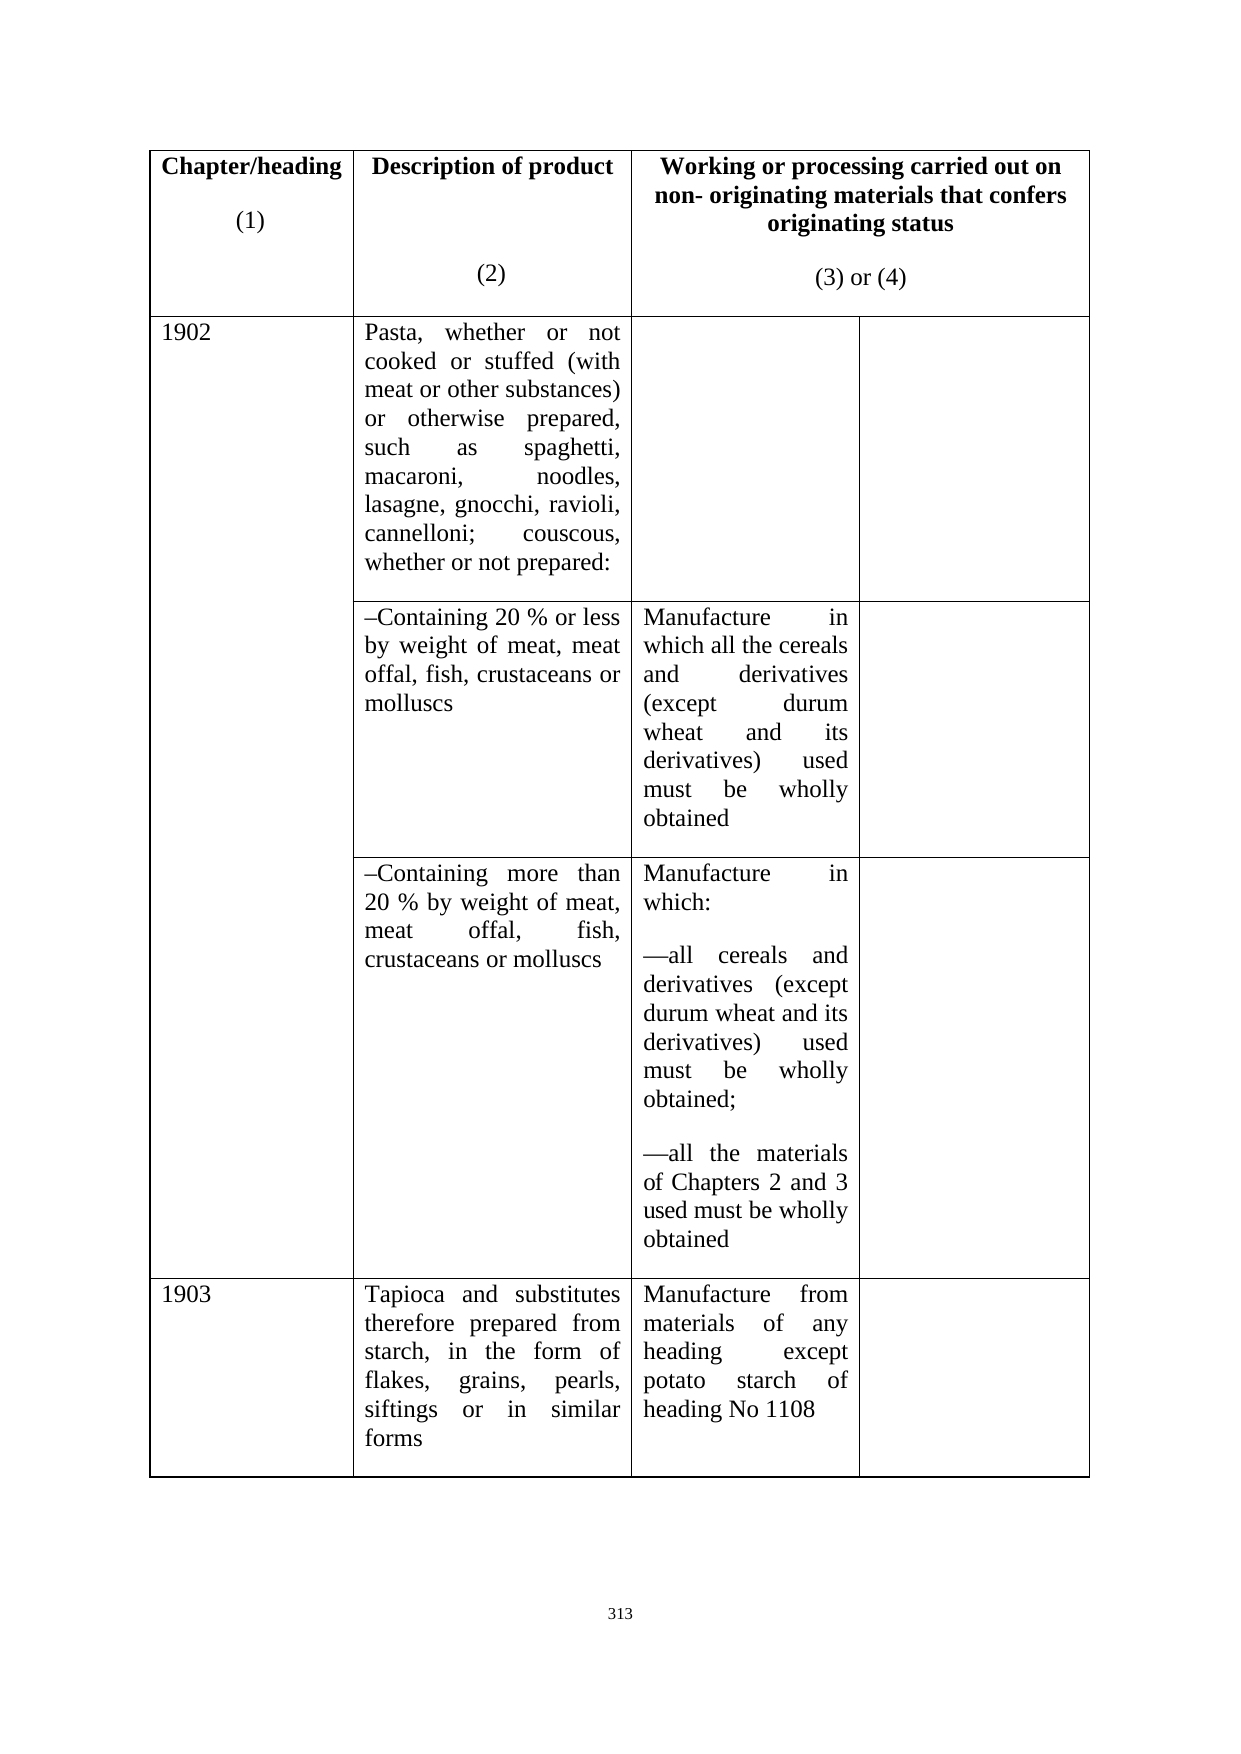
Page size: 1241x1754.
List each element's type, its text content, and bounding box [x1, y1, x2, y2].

table_cell –Containing 20 % or less by weight of meat, meat offal, fish, crustaceans or molluscs [354, 602, 631, 857]
table_cell Manufacture in which all the cereals and derivatives (except durum wheat and its derivatives) used must be wholly obtained [632, 602, 859, 857]
table_header Chapter/heading (1) [151, 151, 353, 316]
table_cell Tapioca and substitutes therefore prepared from starch, in the form of flakes, grains, pearls, siftings or in similar forms [354, 1279, 631, 1476]
table_cell [860, 1279, 1089, 1476]
table_header Description of product (2) [354, 151, 631, 316]
table_cell Manufacture from materials of any heading except potato starch of heading No 1108 [632, 1279, 859, 1476]
table_cell [860, 858, 1089, 1278]
table_cell [860, 602, 1089, 857]
table_cell –Containing more than 20 % by weight of meat, meat offal, fish, crustaceans or molluscs [354, 858, 631, 1278]
table_cell 1903 [151, 1279, 353, 1476]
table_header Working or processing carried out on non- originating materials that confers originating status (3) or (4) [632, 151, 1089, 316]
table_cell Pasta, whether or not cooked or stuffed (with meat or other substances) or otherwise prepared, such as spaghetti, macaroni, noodles, lasagne, gnocchi, ravioli, cannelloni; couscous, whether or not prepared: [354, 317, 631, 601]
table_cell Manufacture in which: —all cereals and derivatives (except durum wheat and its derivatives) used must be wholly obtained; —all the materials of Chapters 2 and 3 used must be wholly obtained [632, 858, 859, 1278]
table_cell [632, 317, 859, 601]
table_cell [860, 317, 1089, 601]
table_cell 1902 [151, 317, 353, 1278]
